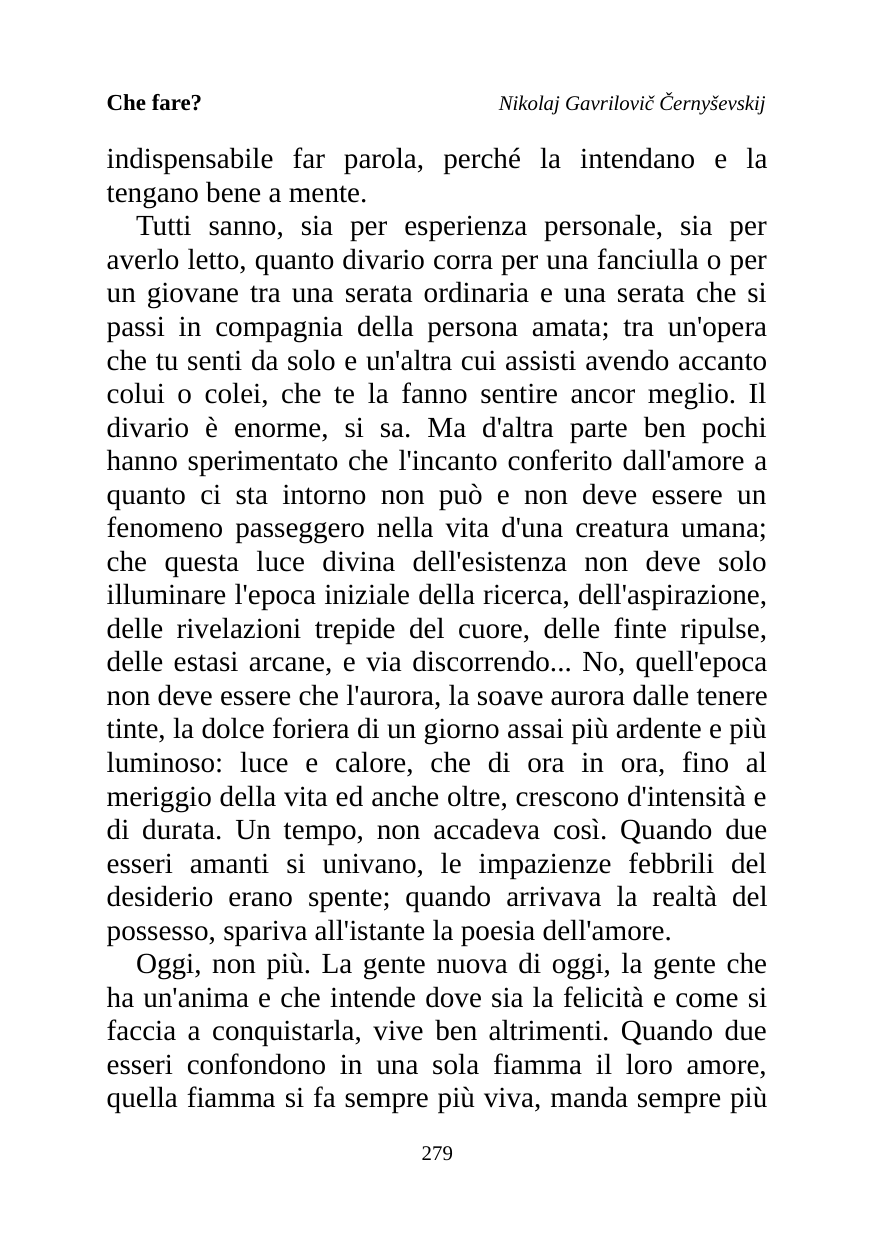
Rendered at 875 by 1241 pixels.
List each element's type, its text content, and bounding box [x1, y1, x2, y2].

text Oggi, non più. La gente nuova di oggi, la gente che ha un'anima e che intende dove sia la felicità e come si faccia a conquistarla, vive ben altrimenti. Quando due esseri confondono in una sola fiamma il loro amore, quella fiamma si fa sempre più viva, manda sempre più [106, 946, 768, 1114]
text Tutti sanno, sia per esperienza personale, sia per averlo letto, quanto divario corra per una fanciulla o per un giovane tra una serata ordinaria e una serata che si passi in compagnia della persona amata; tra un'opera che tu senti da solo e un'altra cui assisti avendo accanto colui o colei, che te la fanno sentire ancor meglio. Il divario è enorme, si sa. Ma d'altra parte ben pochi hanno sperimentato che l'incanto conferito dall'amore a quanto ci sta intorno non può e non deve essere un fenomeno passeggero nella vita d'una creatura umana; che questa luce divina dell'esistenza non deve solo illuminare l'epoca iniziale della ricerca, dell'aspirazione, delle rivelazioni trepide del cuore, delle finte ripulse, delle estasi arcane, e via discorrendo... No, quell'epoca non deve essere che l'aurora, la soave aurora dalle tenere tinte, la dolce foriera di un giorno assai più ardente e più luminoso: luce e calore, che di ora in ora, fino al meriggio della vita ed anche oltre, crescono d'intensità e di durata. Un tempo, non accadeva così. Quando due esseri amanti si univano, le impazienze febbrili del desiderio erano spente; quando arrivava la realtà del possesso, spariva all'istante la poesia dell'amore. [106, 208, 768, 946]
text indispensabile far parola, perché la intendano e la tengano bene a mente. [106, 141, 768, 208]
